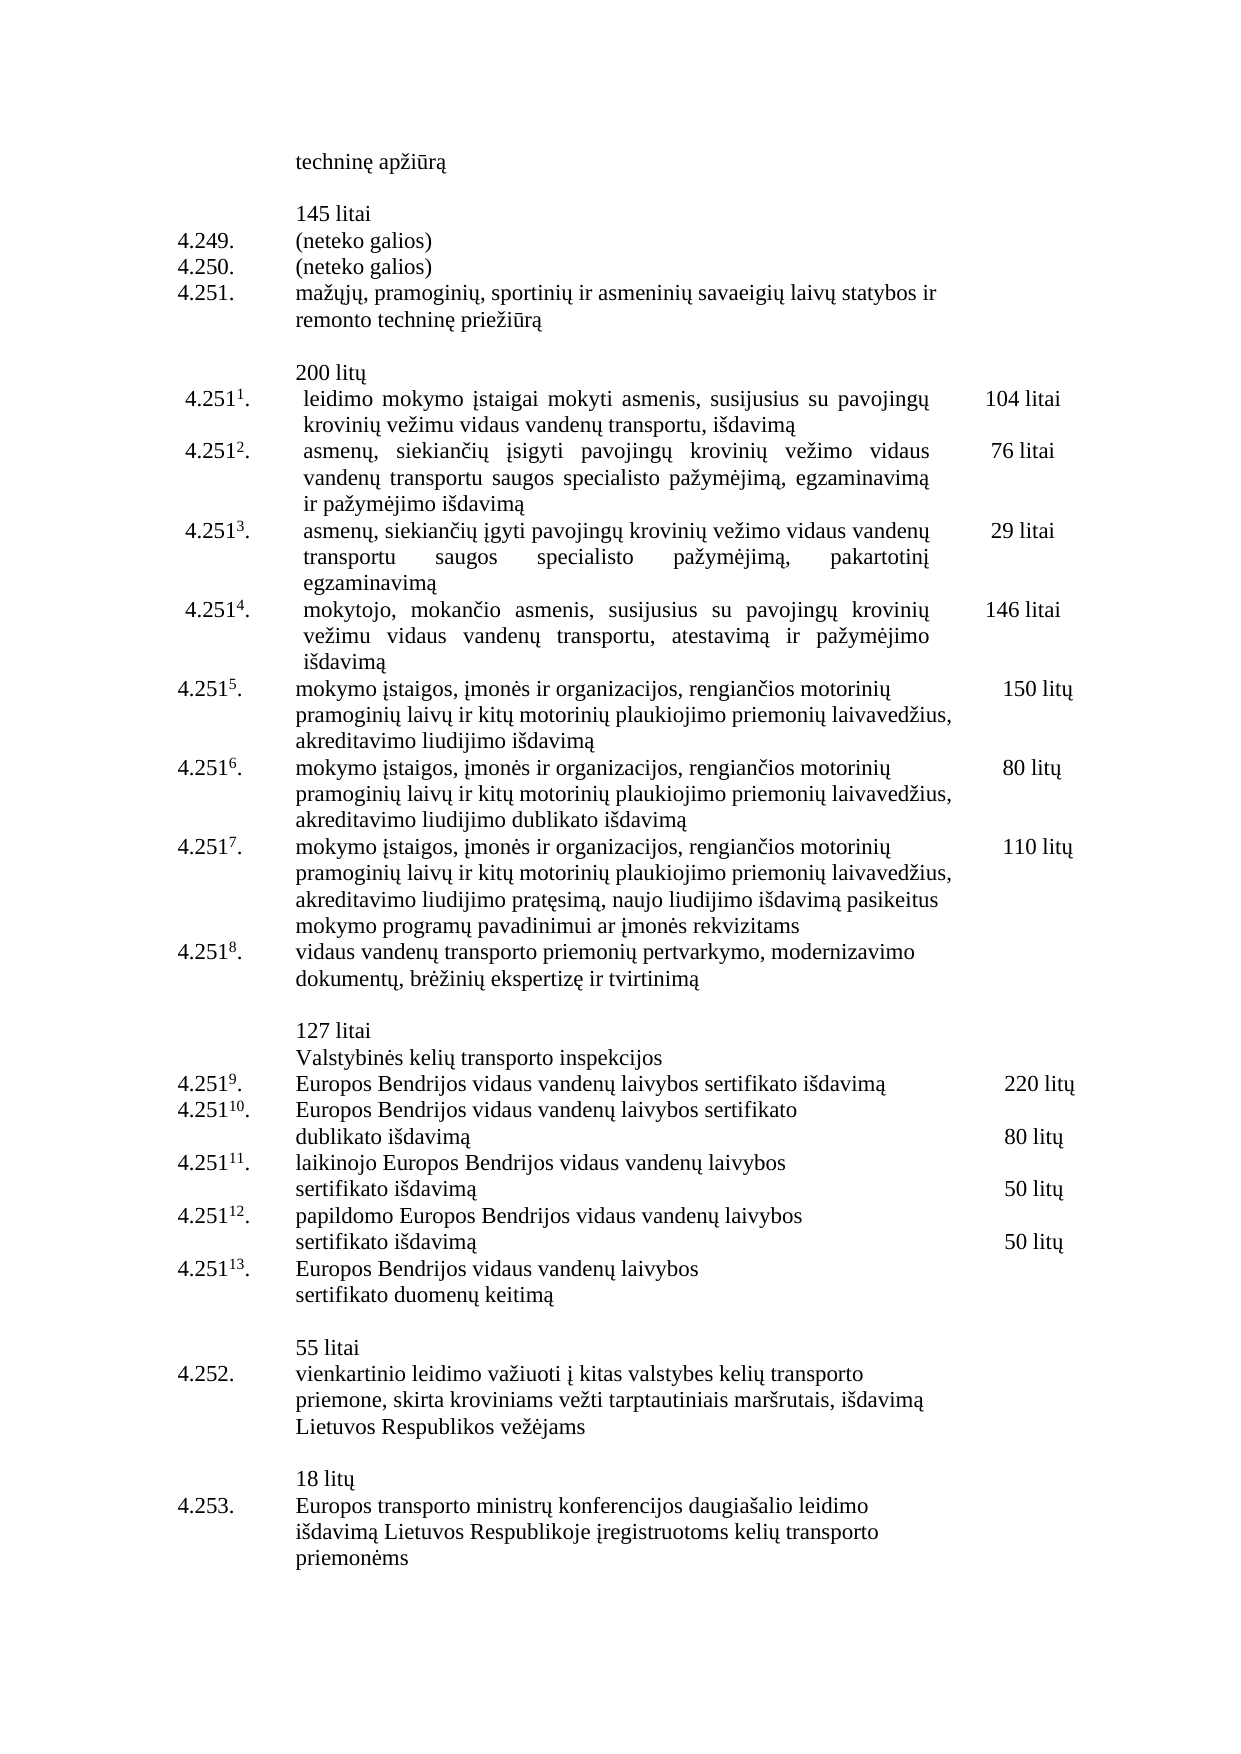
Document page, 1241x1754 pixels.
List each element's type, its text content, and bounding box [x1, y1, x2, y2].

text Valstybinės kelių transporto inspekcijos [177, 1044, 945, 1070]
text techninę apžiūrą 145 litai [177, 148, 945, 227]
table_header 104 litai [942, 385, 1104, 438]
text 4.25110. Europos Bendrijos vidaus vandenų laivybos sertifikato [177, 1096, 1122, 1123]
text akreditavimo liudijimo pratęsimą, naujo liudijimo išdavimą pasikeitus [177, 886, 1122, 912]
table_cell 4.2512. [174, 438, 292, 517]
text 4.25111. laikinojo Europos Bendrijos vidaus vandenų laivybos [177, 1149, 1122, 1176]
text 4.2517. mokymo įstaigos, įmonės ir organizacijos, rengiančios motorinių 110 litų [177, 833, 1122, 859]
table_cell 76 litai [942, 438, 1104, 517]
table_cell asmenų, siekiančių įsigyti pavojingų krovinių vežimo vidaus vandenų transportu saugos specialisto pažymėjimą, egzaminavimą ir pažymėjimo išdavimą [292, 438, 942, 517]
text 4.249. (neteko galios) [177, 227, 945, 253]
text 4.25113. Europos Bendrijos vidaus vandenų laivybos [177, 1254, 1122, 1281]
text pramoginių laivų ir kitų motorinių plaukiojimo priemonių laivavedžius, [177, 701, 1122, 727]
text 4.2519. Europos Bendrijos vidaus vandenų laivybos sertifikato išdavimą 220 litų [177, 1070, 1122, 1096]
text akreditavimo liudijimo dublikato išdavimą [177, 807, 1122, 833]
table_header 4.2511. [174, 385, 292, 438]
text 4.2516. mokymo įstaigos, įmonės ir organizacijos, rengiančios motorinių 80 litų [177, 754, 1122, 780]
table_cell asmenų, siekiančių įgyti pavojingų krovinių vežimo vidaus vandenų transportu saugos specialisto pažymėjimą, pakartotinį egzaminavimą [292, 517, 942, 596]
text 4.252. vienkartinio leidimo važiuoti į kitas valstybes kelių transporto priemone, skirta kroviniams vežti tarptautiniais maršrutais, išdavimą Lietuvos Respublikos vežėjams 18 litų [177, 1360, 945, 1492]
text akreditavimo liudijimo išdavimą [177, 727, 1122, 754]
text 4.2518. vidaus vandenų transporto priemonių pertvarkymo, modernizavimo dokumentų, brėžinių ekspertizę ir tvirtinimą 127 litai [177, 938, 945, 1044]
text mokymo programų pavadinimui ar įmonės rekvizitams [177, 912, 1122, 938]
text sertifikato duomenų keitimą 55 litai [177, 1281, 945, 1360]
text dublikato išdavimą 80 litų [177, 1123, 1122, 1149]
table_cell mokytojo, mokančio asmenis, susijusius su pavojingų krovinių vežimu vidaus vandenų transportu, atestavimą ir pažymėjimo išdavimą [292, 596, 942, 675]
text pramoginių laivų ir kitų motorinių plaukiojimo priemonių laivavedžius, [177, 780, 1122, 807]
text sertifikato išdavimą 50 litų [177, 1176, 1122, 1202]
text pramoginių laivų ir kitų motorinių plaukiojimo priemonių laivavedžius, [177, 859, 1122, 886]
table_cell 4.2513. [174, 517, 292, 596]
table_cell 146 litai [942, 596, 1104, 675]
text 4.25112. papildomo Europos Bendrijos vidaus vandenų laivybos [177, 1202, 1122, 1228]
table_cell 4.2514. [174, 596, 292, 675]
text 4.2515. mokymo įstaigos, įmonės ir organizacijos, rengiančios motorinių 150 litų [177, 675, 1122, 701]
text 4.253. Europos transporto ministrų konferencijos daugiašalio leidimo išdavimą Lietuvos Respublikoje įregistruotoms kelių transporto priemonėms [177, 1492, 945, 1571]
text 4.251. mažųjų, pramoginių, sportinių ir asmeninių savaeigių laivų statybos ir remonto techninę priežiūrą 200 litų [177, 279, 945, 385]
text 4.250. (neteko galios) [177, 253, 945, 279]
table_cell 29 litai [942, 517, 1104, 596]
table_header leidimo mokymo įstaigai mokyti asmenis, susijusius su pavojingų krovinių vežimu vidaus vandenų transportu, išdavimą [292, 385, 942, 438]
text sertifikato išdavimą 50 litų [177, 1228, 1122, 1254]
